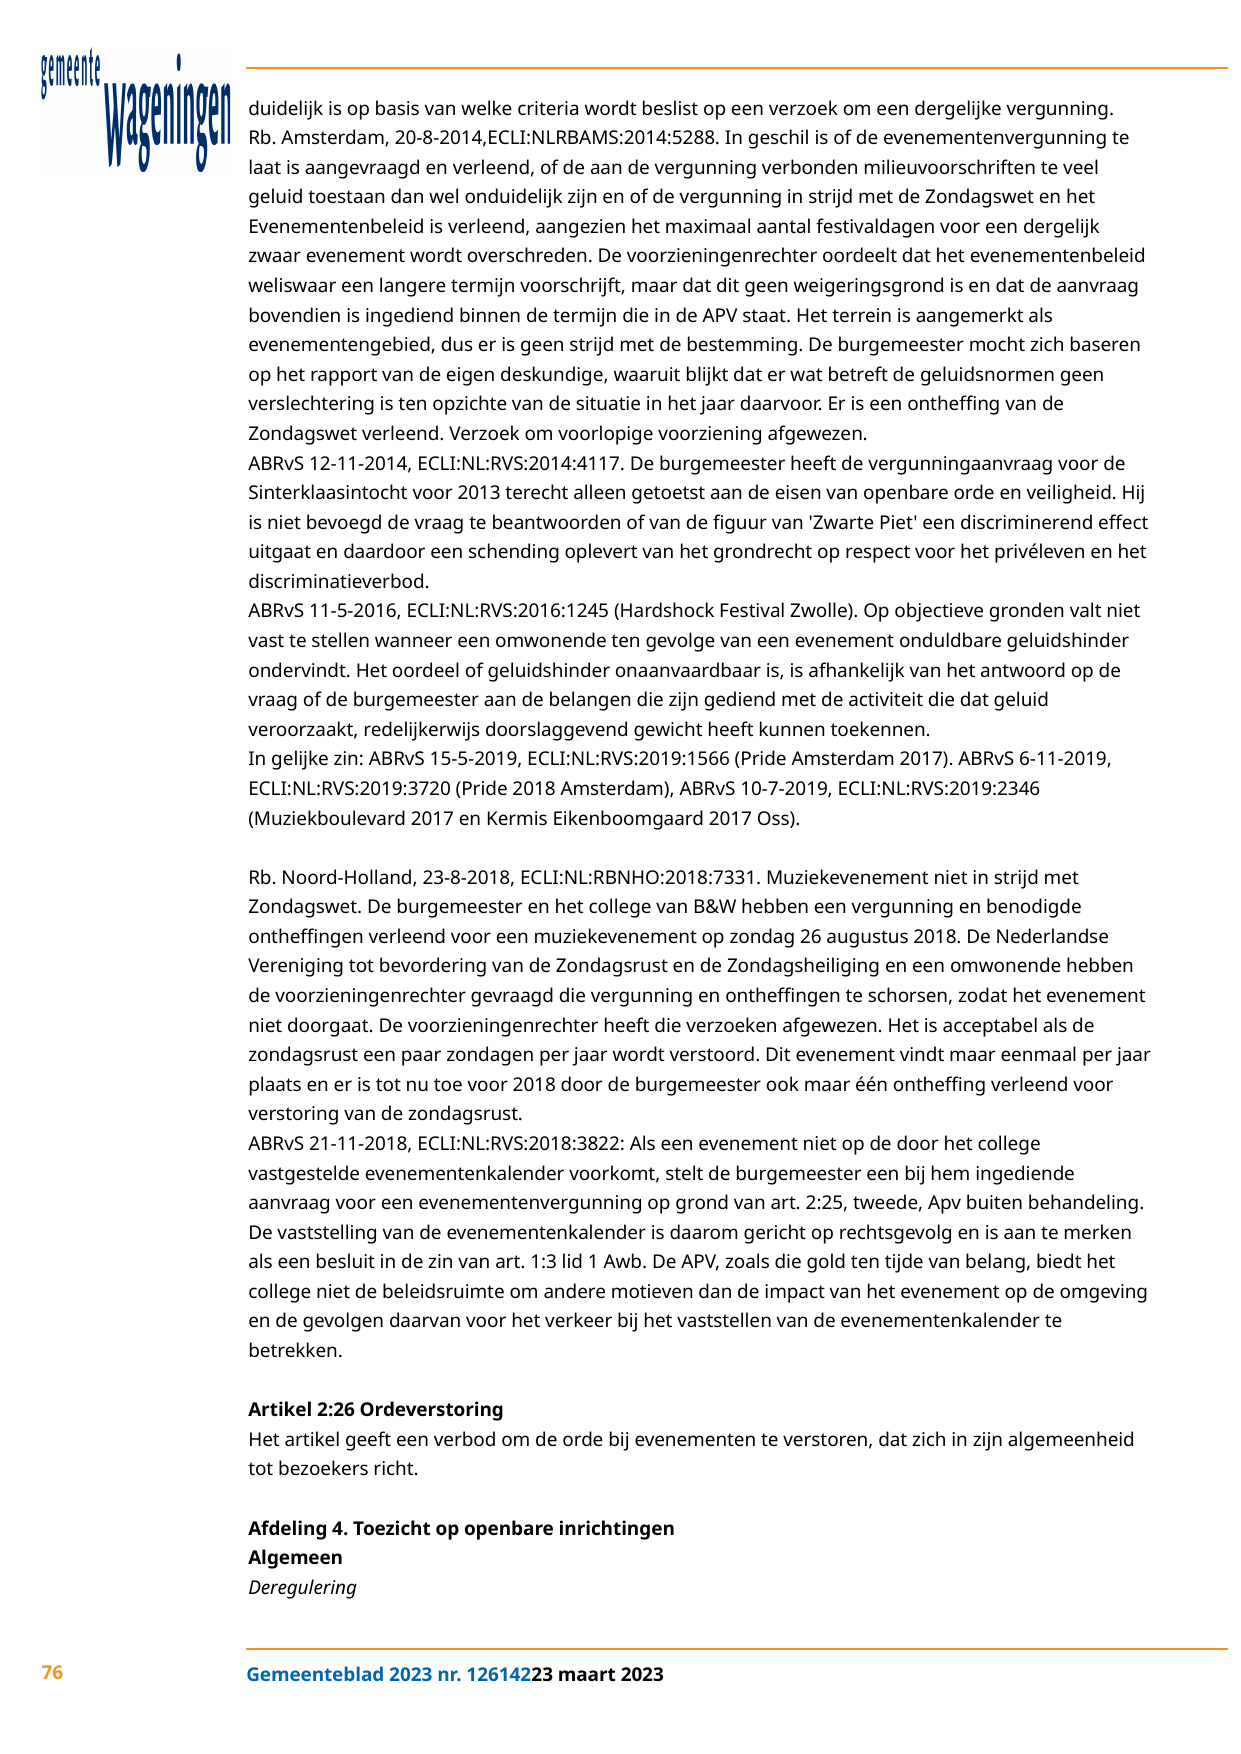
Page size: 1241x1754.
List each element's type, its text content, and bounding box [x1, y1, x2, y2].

text ABRvS 21-11-2018, ECLI:NL:RVS:2018:3822: Als een evenement niet op de door het college vastgestelde evenementenkalender voorkomt, stelt de burgemeester een bij hem ingediende aanvraag voor een evenementenvergunning op grond van art. 2:25, tweede, Apv buiten behandeling. De vaststelling van de evenementenkalender is daarom gericht op rechtsgevolg en is aan te merken als een besluit in de zin van art. 1:3 lid 1 Awb. De APV, zoals die gold ten tijde van belang, biedt het college niet de beleidsruimte om andere motieven dan de impact van het evenement op de omgeving en de gevolgen daarvan voor het verkeer bij het vaststellen van de evenementenkalender te betrekken. [248, 1130, 1152, 1363]
text Rb. Amsterdam, 20-8-2014,ECLI:NLRBAMS:2014:5288. In geschil is of de evenementenvergunning te laat is aangevraagd en verleend, of de aan de vergunning verbonden milieuvoorschriften te veel geluid toestaan dan wel onduidelijk zijn en of de vergunning in strijd met de Zondagswet en het Evenementenbeleid is verleend, aangezien het maximaal aantal festivaldagen voor een dergelijk zwaar evenement wordt overschreden. De voorzieningenrechter oordeelt dat het evenementenbeleid weliswaar een langere termijn voorschrijft, maar dat dit geen weigeringsgrond is en dat de aanvraag bovendien is ingediend binnen de termijn die in de APV staat. Het terrein is aangemerkt als evenementengebied, dus er is geen strijd met de bestemming. De burgemeester mocht zich baseren op het rapport van de eigen deskundige, waaruit blijkt dat er wat betreft de geluidsnormen geen verslechtering is ten opzichte van de situatie in het jaar daarvoor. Er is een ontheffing van de Zondagswet verleend. Verzoek om voorlopige voorziening afgewezen. [248, 124, 1152, 446]
text Deregulering [248, 1574, 1152, 1600]
text In gelijke zin: ABRvS 15-5-2019, ECLI:NL:RVS:2019:1566 (Pride Amsterdam 2017). ABRvS 6-11-2019, ECLI:NL:RVS:2019:3720 (Pride 2018 Amsterdam), ABRvS 10-7-2019, ECLI:NL:RVS:2019:2346 (Muziekboulevard 2017 en Kermis Eikenboomgaard 2017 Oss). [248, 746, 1152, 831]
text Rb. Noord-Holland, 23-8-2018, ECLI:NL:RBNHO:2018:7331. Muziekevenement niet in strijd met Zondagswet. De burgemeester en het college van B&W hebben een vergunning en benodigde ontheffingen verleend voor een muziekevenement op zondag 26 augustus 2018. De Nederlandse Vereniging tot bevordering van de Zondagsrust en de Zondagsheiliging en een omwonende hebben de voorzieningenrechter gevraagd die vergunning en ontheffingen te schorsen, zodat het evenement niet doorgaat. De voorzieningenrechter heeft die verzoeken afgewezen. Het is acceptabel als de zondagsrust een paar zondagen per jaar wordt verstoord. Dit evenement vindt maar eenmaal per jaar plaats en er is tot nu toe voor 2018 door de burgemeester ook maar één ontheffing verleend voor verstoring van de zondagsrust. [248, 864, 1152, 1126]
text Afdeling 4. Toezicht op openbare inrichtingen [248, 1515, 1152, 1541]
text duidelijk is op basis van welke criteria wordt beslist op een verzoek om een dergelijke vergunning. [248, 95, 1152, 121]
text Het artikel geeft een verbod om de orde bij evenementen te verstoren, dat zich in zijn algemeenheid tot bezoekers richt. [248, 1426, 1152, 1481]
text Algemeen [248, 1544, 1152, 1570]
text ABRvS 11-5-2016, ECLI:NL:RVS:2016:1245 (Hardshock Festival Zwolle). Op objectieve gronden valt niet vast te stellen wanneer een omwonende ten gevolge van een evenement onduldbare geluidshinder ondervindt. Het oordeel of geluidshinder onaanvaardbaar is, is afhankelijk van het antwoord op de vraag of de burgemeester aan de belangen die zijn gediend met de activiteit die dat geluid veroorzaakt, redelijkerwijs doorslaggevend gewicht heeft kunnen toekennen. [248, 598, 1152, 742]
text ABRvS 12-11-2014, ECLI:NL:RVS:2014:4117. De burgemeester heeft de vergunningaanvraag voor de Sinterklaasintocht voor 2013 terecht alleen getoetst aan de eisen van openbare orde en veiligheid. Hij is niet bevoegd de vraag te beantwoorden of van de figuur van 'Zwarte Piet' een discriminerend effect uitgaat en daardoor een schending oplevert van het grondrecht op respect voor het privéleven en het discriminatieverbod. [248, 450, 1152, 594]
picture [41, 47, 231, 172]
text Artikel 2:26 Ordeverstoring [248, 1396, 1152, 1422]
